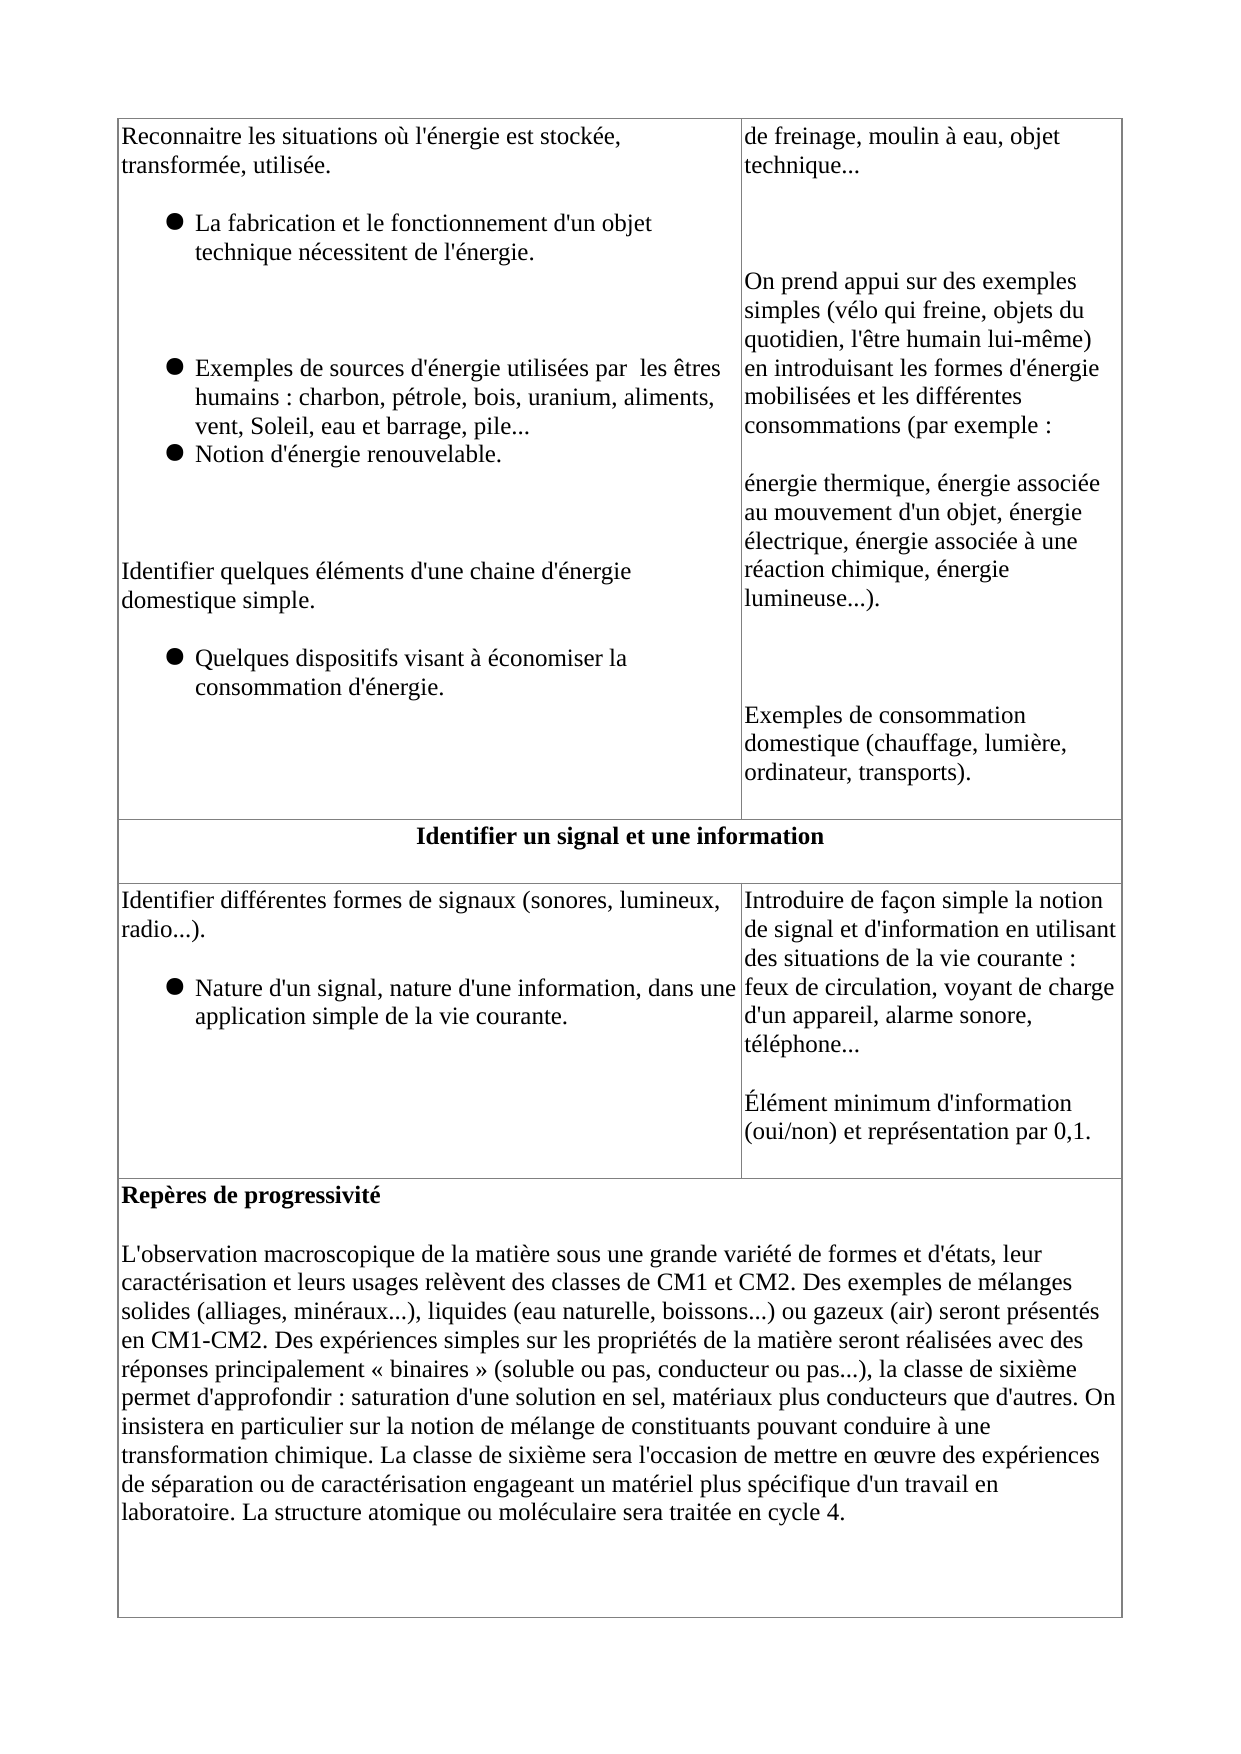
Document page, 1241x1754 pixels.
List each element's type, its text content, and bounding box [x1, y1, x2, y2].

table_cell Repères de progressivité L'observation macroscopique de la matière sous une grande variété de formes et d'états, leur caractérisation et leurs usages relèvent des classes de CM1 et CM2. Des exemples de mélanges solides (alliages, minéraux...), liquides (eau naturelle, boissons...) ou gazeux (air) seront présentés en CM1-CM2. Des expériences simples sur les propriétés de la matière seront réalisées avec des réponses principalement « binaires » (soluble ou pas, conducteur ou pas...), la classe de sixième permet d'approfondir : saturation d'une solution en sel, matériaux plus conducteurs que d'autres. On insistera en particulier sur la notion de mélange de constituants pouvant conduire à une transformation chimique. La classe de sixième sera l'occasion de mettre en œuvre des expériences de séparation ou de caractérisation engageant un matériel plus spécifique d'un travail en laboratoire. La structure atomique ou moléculaire sera traitée en cycle 4. [119, 1179, 1121, 1617]
table_cell de freinage, moulin à eau, objet technique... On prend appui sur des exemples simples (vélo qui freine, objets du quotidien, l'être humain lui-même) en introduisant les formes d'énergie mobilisées et les différentes consommations (par exemple : énergie thermique, énergie associée au mouvement d'un objet, énergie électrique, énergie associée à une réaction chimique, énergie lumineuse...). Exemples de consommation domestique (chauffage, lumière, ordinateur, transports). [742, 119, 1121, 818]
table_cell Identifier différentes formes de signaux (sonores, lumineux, radio...). Nature d'un signal, nature d'une information, dans une application simple de la vie courante. [119, 884, 741, 1177]
table_cell Identifier un signal et une information [119, 820, 1121, 883]
table_cell Introduire de façon simple la notion de signal et d'information en utilisant des situations de la vie courante : feux de circulation, voyant de charge d'un appareil, alarme sonore, téléphone... Élément minimum d'information (oui/non) et représentation par 0,1. [742, 884, 1121, 1177]
table_cell Reconnaitre les situations où l'énergie est stockée, transformée, utilisée. La fabrication et le fonctionnement d'un objet technique nécessitent de l'énergie. Exemples de sources d'énergie utilisées par les êtres humains : charbon, pétrole, bois, uranium, aliments, vent, Soleil, eau et barrage, pile... Notion d'énergie renouvelable. Identifier quelques éléments d'une chaine d'énergie domestique simple. Quelques dispositifs visant à économiser la consommation d'énergie. [119, 119, 741, 818]
